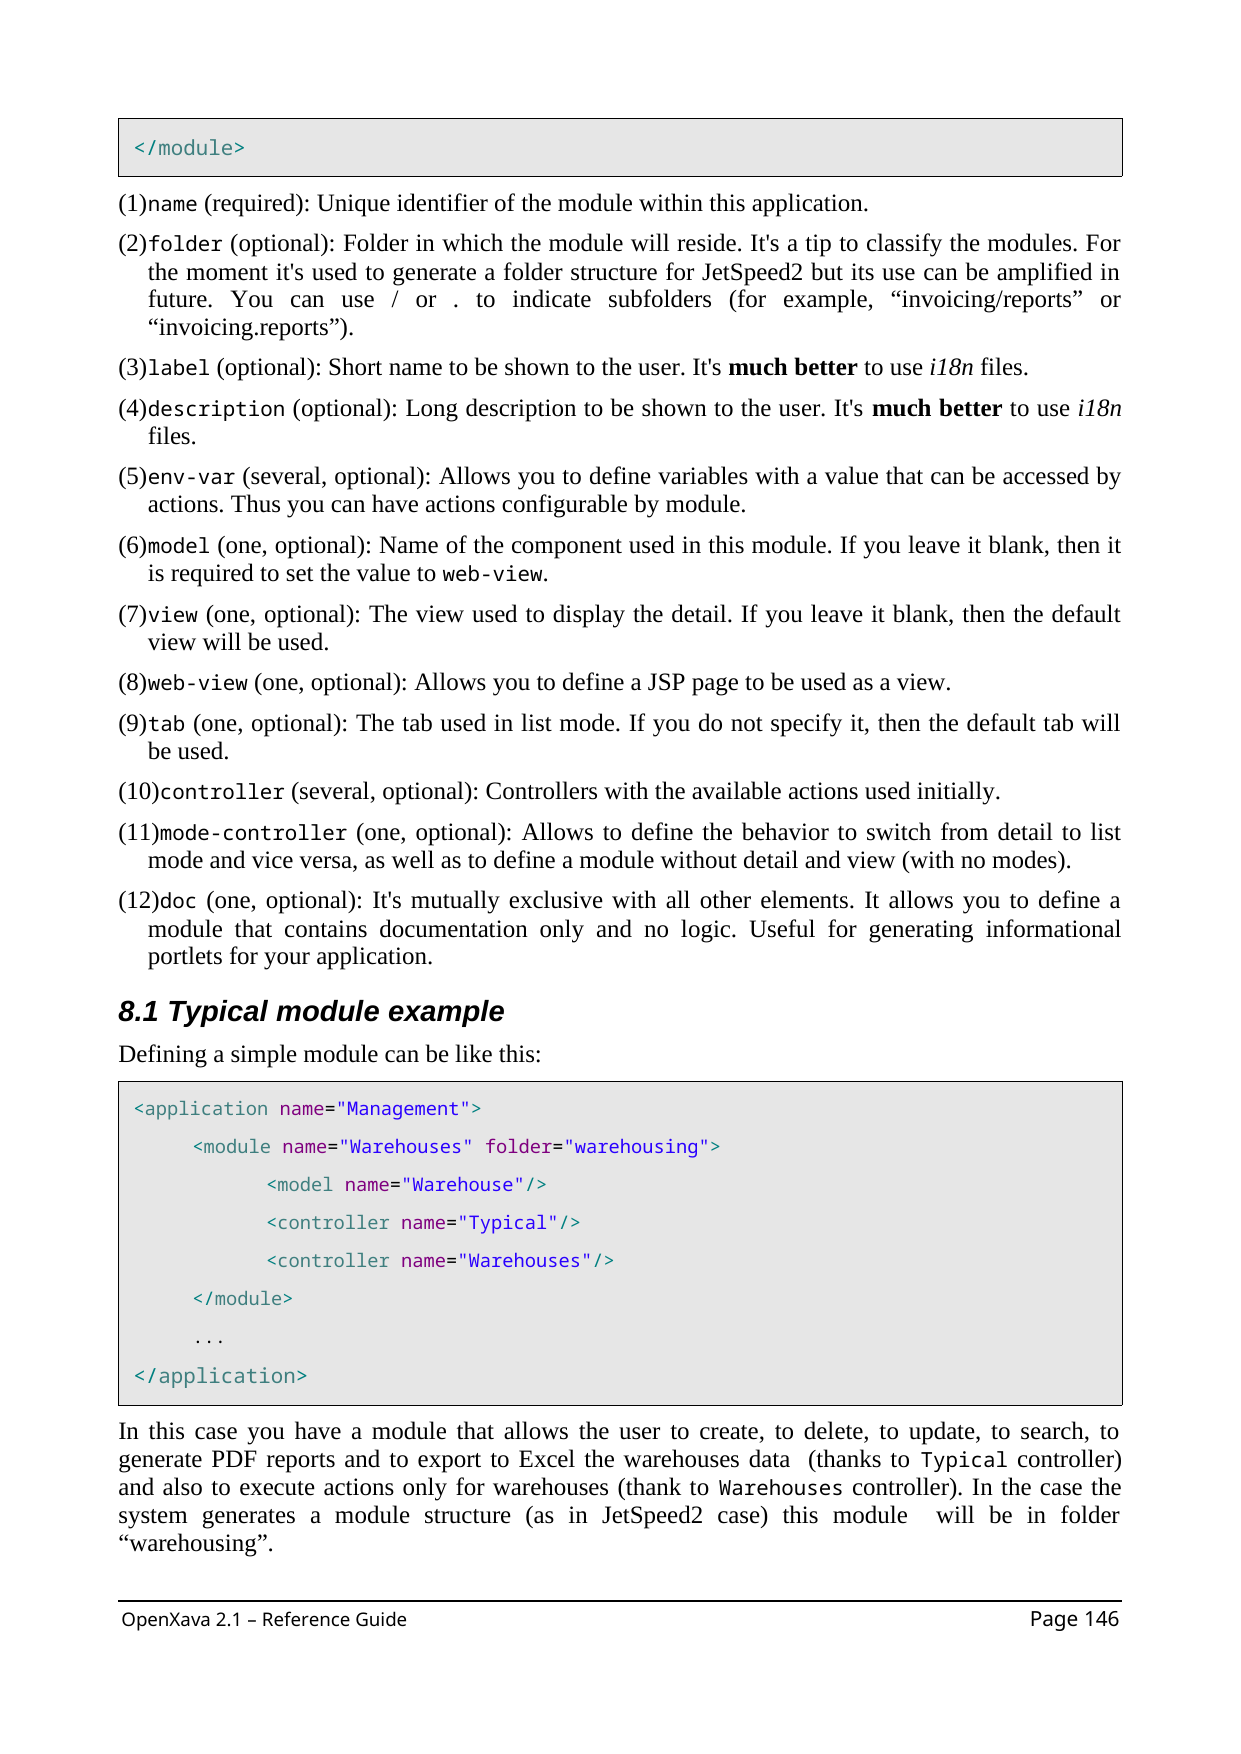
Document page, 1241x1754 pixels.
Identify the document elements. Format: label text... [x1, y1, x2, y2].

subtitle Typical module example [118, 995, 1122, 1028]
text <module name="Warehouses" folder="warehousing"> [119, 1119, 1122, 1157]
list web-view (one, optional): Allows you to define a JSP page to be used as a view. [118, 668, 1122, 696]
text </module> [119, 119, 1122, 176]
list env-var (several, optional): Allows you to define variables with a value that can be accessed by actions. Thus you can have actions configurable by module. [118, 462, 1122, 518]
text ... [119, 1309, 1122, 1347]
text In this case you have a module that allows the user to create, to delete, to update, to search, to generate PDF reports and to export to Excel the warehouses data (thanks to Typical controller) and also to execute actions only for warehouses (thank to Warehouses controller). In the case the system generates a module structure (as in JetSpeed2 case) this module will be in folder “warehousing”. [118, 1417, 1122, 1557]
text <controller name="Typical"/> [119, 1195, 1122, 1233]
list description (optional): Long description to be shown to the user. It's much better to use i18n files. [118, 394, 1122, 450]
list doc (one, optional): It's mutually exclusive with all other elements. It allows you to define a module that contains documentation only and no logic. Useful for generating informational portlets for your application. [118, 887, 1122, 970]
text </module> [119, 1271, 1122, 1309]
list label (optional): Short name to be shown to the user. It's much better to use i18n files. [118, 353, 1122, 381]
list name (required): Unique identifier of the module within this application. [118, 189, 1122, 217]
text <model name="Warehouse"/> [119, 1157, 1122, 1195]
text <controller name="Warehouses"/> [119, 1233, 1122, 1271]
text <application name="Management"> [119, 1082, 1122, 1119]
list tab (one, optional): The tab used in list mode. If you do not specify it, then the default tab will be used. [118, 709, 1122, 765]
list folder (optional): Folder in which the module will reside. It's a tip to classify the modules. For the moment it's used to generate a folder structure for JetSpeed2 but its use can be amplified in future. You can use / or . to indicate subfolders (for example, “invoicing/reports” or “invoicing.reports”). [118, 229, 1122, 341]
list model (one, optional): Name of the component used in this module. If you leave it blank, then it is required to set the value to web-view. [118, 531, 1122, 587]
list controller (several, optional): Controllers with the available actions used initially. [118, 777, 1122, 806]
text </application> [119, 1347, 1122, 1405]
text Defining a simple module can be like this: [118, 1040, 1122, 1068]
list mode-controller (one, optional): Allows to define the behavior to switch from detail to list mode and vice versa, as well as to define a module without detail and view (with no modes). [118, 818, 1122, 874]
list view (one, optional): The view used to display the detail. If you leave it blank, then the default view will be used. [118, 600, 1122, 656]
